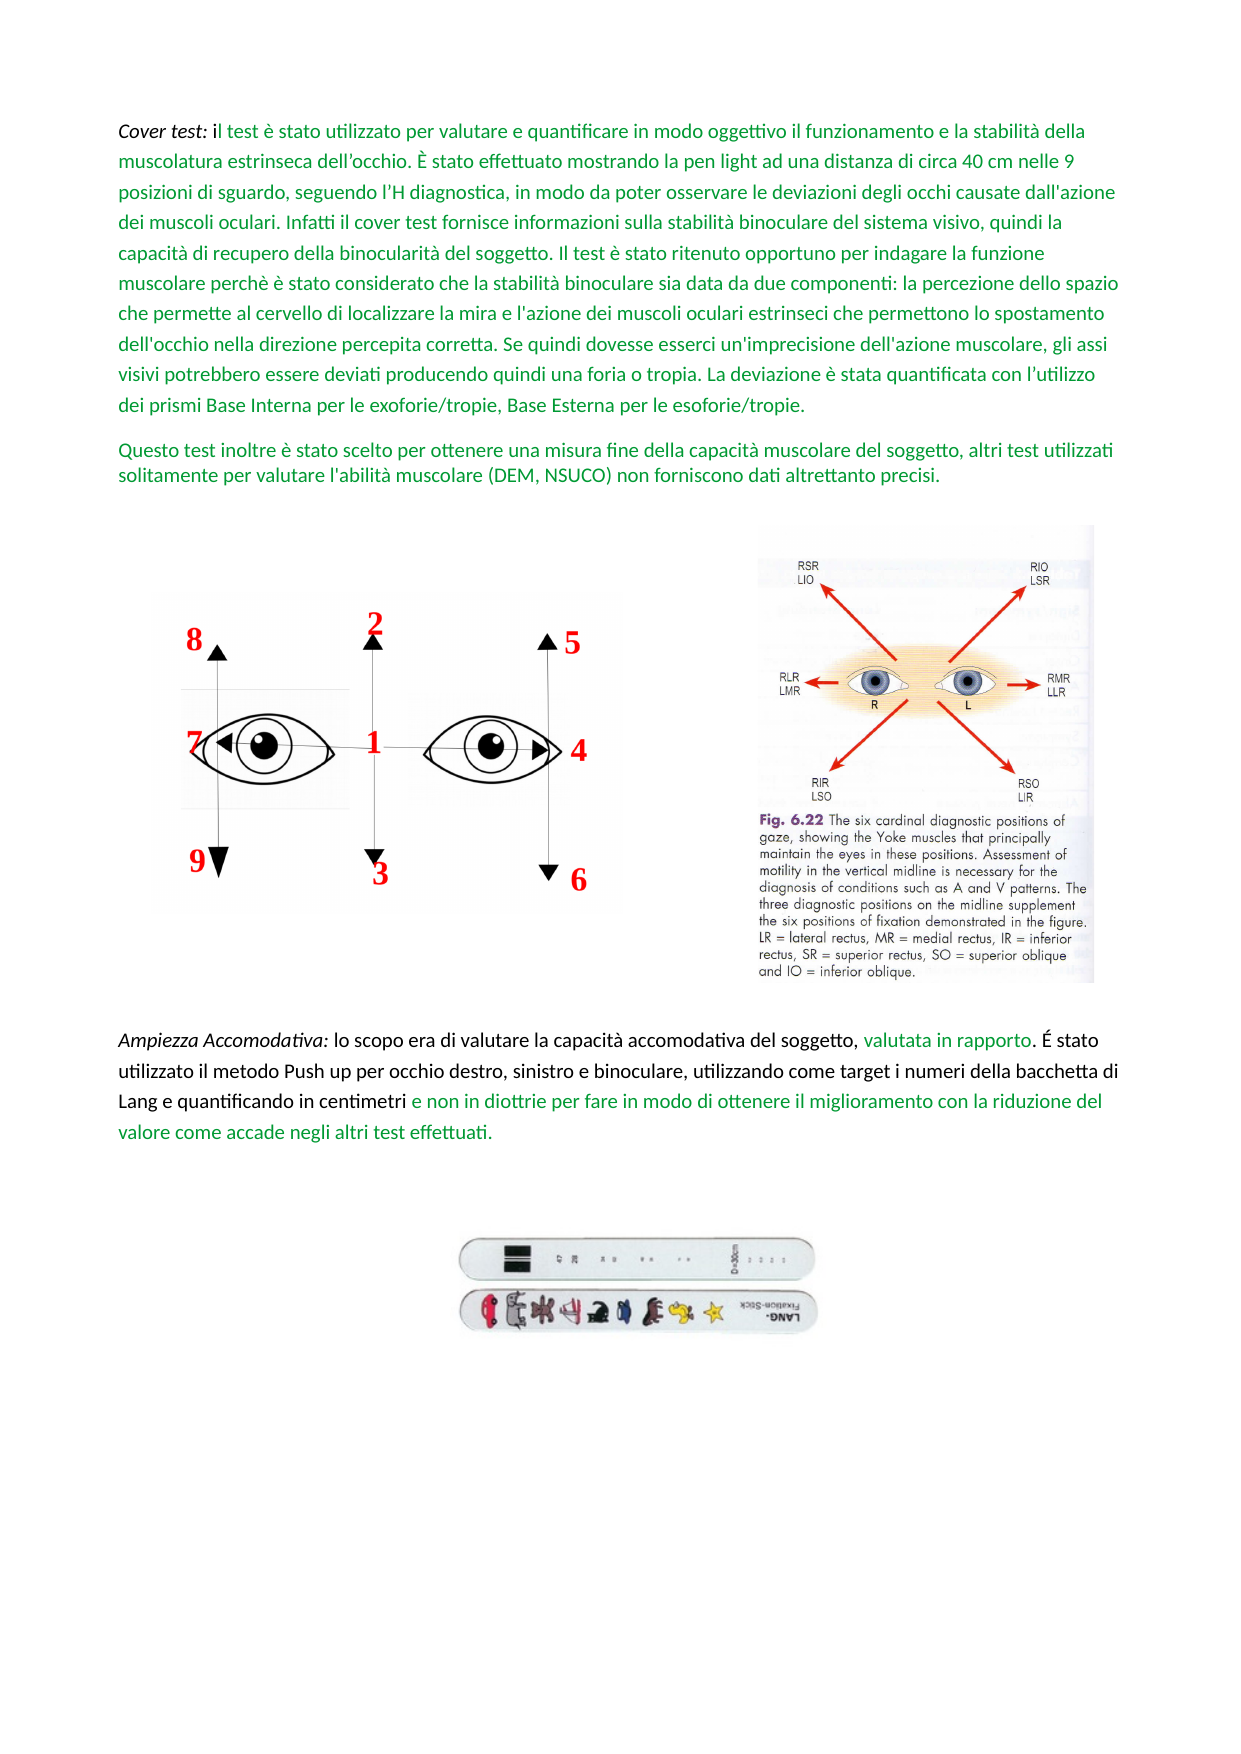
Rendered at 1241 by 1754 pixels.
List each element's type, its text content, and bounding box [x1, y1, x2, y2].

text Questo test inoltre è stato scelto per ottenere una misura fine della capacità muscolare del soggetto, altri test utilizzati solitamente per valutare l'abilità muscolare (DEM, NSUCO) non forniscono dati altrettanto precisi. [118, 437, 1122, 488]
text Ampiezza Accomodativa: lo scopo era di valutare la capacità accomodativa del soggetto, valutata in rapporto. É stato utilizzato il metodo Push up per occhio destro, sinistro e binoculare, utilizzando come target i numeri della bacchetta di Lang e quantificando in centimetri e non in diottrie per fare in modo di ottenere il miglioramento con la riduzione del valore come accade negli altri test effettuati. [118, 1028, 1122, 1144]
picture [450, 1197, 828, 1385]
picture [150, 592, 624, 914]
picture [757, 525, 1095, 983]
text Cover test: il test è stato utilizzato per valutare e quantificare in modo oggettivo il funzionamento e la stabilità della muscolatura estrinseca dell’occhio. È stato effettuato mostrando la pen light ad una distanza di circa 40 cm nelle 9 posizioni di sguardo, seguendo l’H diagnostica, in modo da poter osservare le deviazioni degli occhi causate dall'azione dei muscoli oculari. Infatti il cover test fornisce informazioni sulla stabilità binoculare del sistema visivo, quindi la capacità di recupero della binocularità del soggetto. Il test è stato ritenuto opportuno per indagare la funzione muscolare perchè è stato considerato che la stabilità binoculare sia data da due componenti: la percezione dello spazio che permette al cervello di localizzare la mira e l'azione dei muscoli oculari estrinseci che permettono lo spostamento dell'occhio nella direzione percepita corretta. Se quindi dovesse esserci un'imprecisione dell'azione muscolare, gli assi visivi potrebbero essere deviati producendo quindi una foria o tropia. La deviazione è stata quantificata con l’utilizzo dei prismi Base Interna per le exoforie/tropie, Base Esterna per le esoforie/tropie. [118, 118, 1122, 417]
